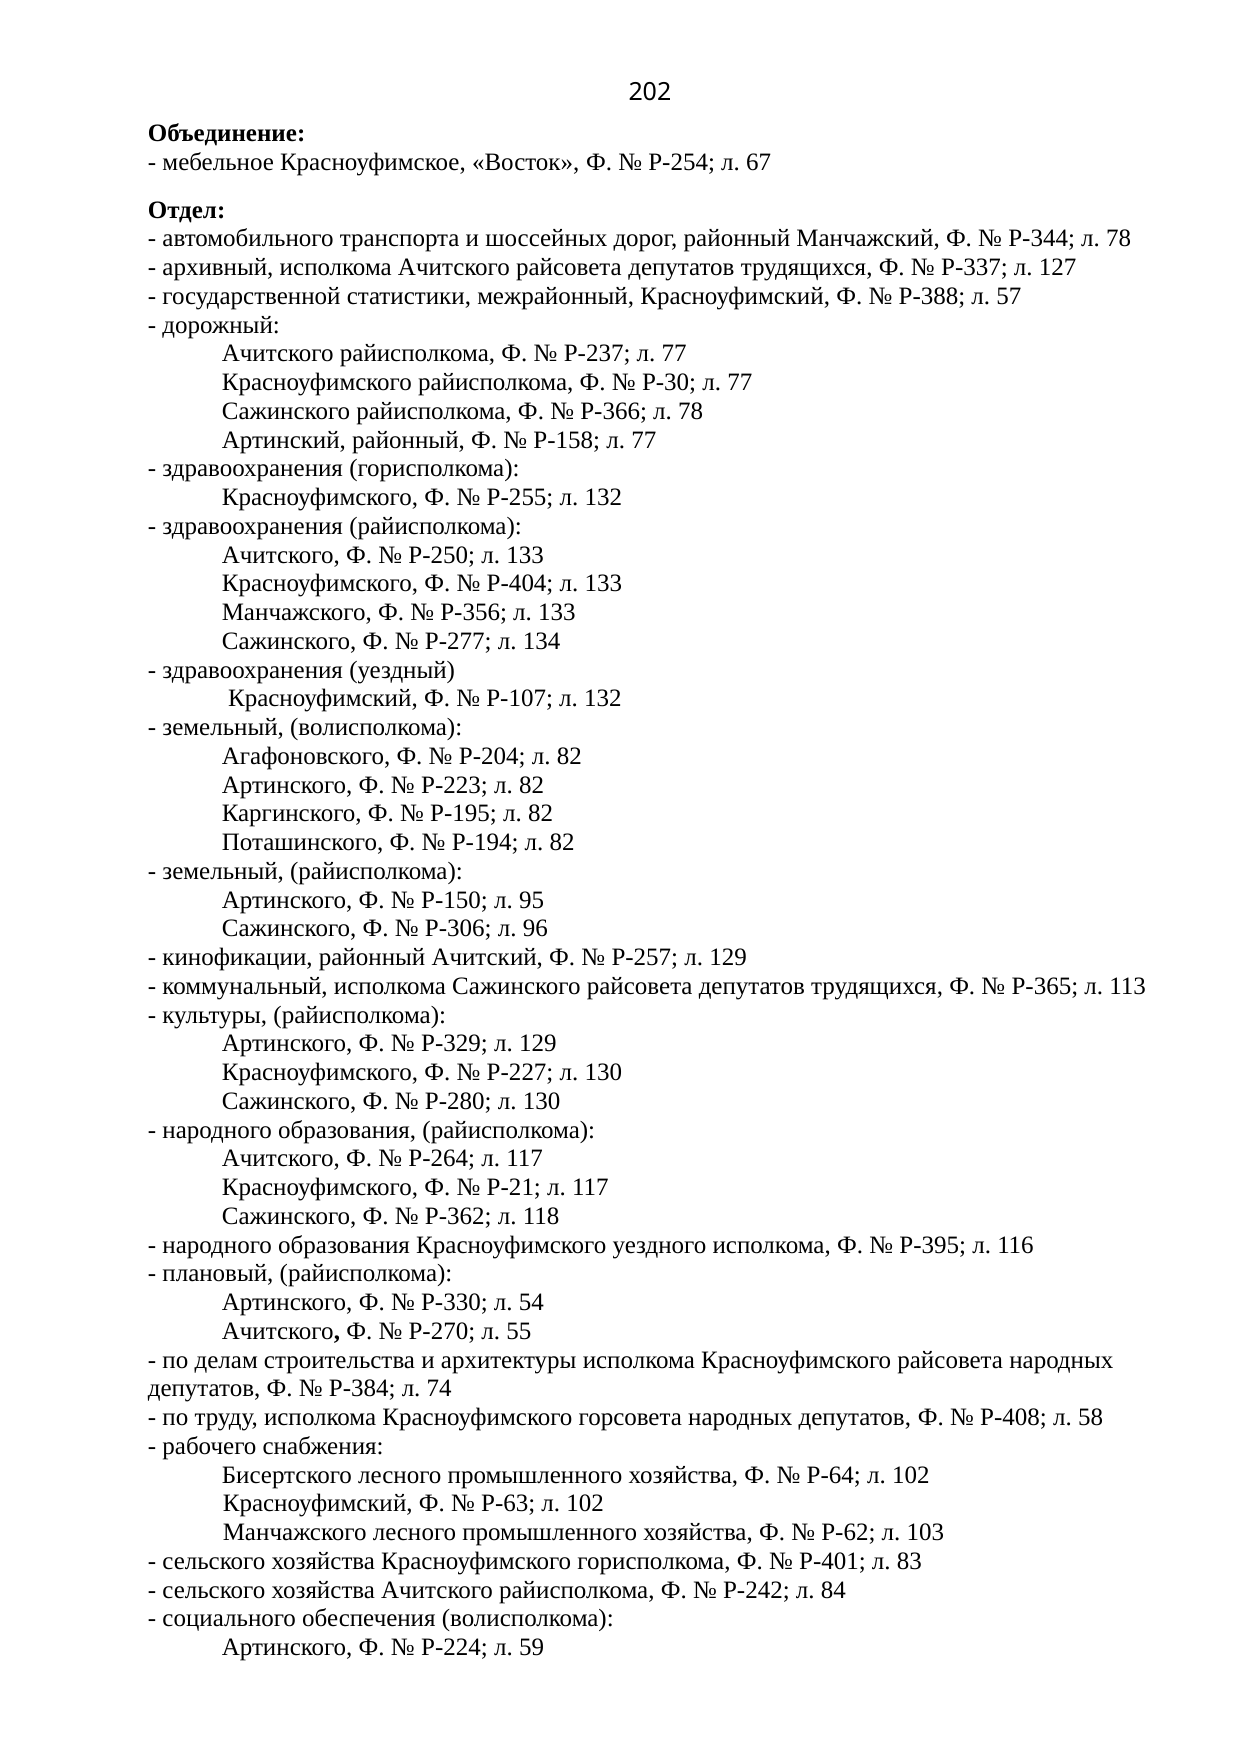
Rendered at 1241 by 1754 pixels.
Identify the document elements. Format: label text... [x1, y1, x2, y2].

text - здравоохранения (райисполкома): [148, 511, 1181, 540]
text Агафоновского, Ф. № Р-204; л. 82 [148, 741, 1181, 770]
text Красноуфимский, Ф. № Р-107; л. 132 [148, 683, 1181, 712]
text - народного образования, (райисполкома): [148, 1115, 1181, 1143]
text Красноуфимского, Ф. № Р-255; л. 132 [148, 482, 1181, 511]
text - по труду, исполкома Красноуфимского горсовета народных депутатов, Ф. № Р-408; л. 58 [148, 1402, 1181, 1431]
text Красноуфимского, Ф. № Р-227; л. 130 [148, 1057, 1181, 1086]
text - кинофикации, районный Ачитский, Ф. № Р-257; л. 129 [148, 942, 1181, 971]
text Ачитского, Ф. № Р-270; л. 55 [148, 1316, 1181, 1345]
text - по делам строительства и архитектуры исполкома Красноуфимского райсовета народных депутатов, Ф. № Р-384; л. 74 [148, 1345, 1181, 1402]
text - мебельное Красноуфимское, «Восток», Ф. № Р-254; л. 67 [148, 147, 1181, 176]
text - социального обеспечения (волисполкома): [148, 1603, 1181, 1632]
text Манчажского, Ф. № Р-356; л. 133 [148, 597, 1181, 626]
text Сажинского райисполкома, Ф. № Р-366; л. 78 [148, 396, 1181, 425]
text - плановый, (райисполкома): [148, 1258, 1181, 1287]
text Артинский, районный, Ф. № Р-158; л. 77 [148, 425, 1181, 453]
text - сельского хозяйства Ачитского райисполкома, Ф. № Р-242; л. 84 [148, 1575, 1181, 1603]
text Отдел: [148, 195, 1181, 223]
text - автомобильного транспорта и шоссейных дорог, районный Манчажский, Ф. № Р-344; л. 78 [148, 223, 1181, 252]
text - сельского хозяйства Красноуфимского горисполкома, Ф. № Р-401; л. 83 [148, 1546, 1181, 1575]
text Сажинского, Ф. № Р-362; л. 118 [148, 1201, 1181, 1230]
text - здравоохранения (горисполкома): [148, 453, 1181, 482]
text - земельный, (райисполкома): [148, 856, 1181, 885]
text - государственной статистики, межрайонный, Красноуфимский, Ф. № Р-388; л. 57 [148, 281, 1181, 310]
text - дорожный: [148, 310, 1181, 338]
text Сажинского, Ф. № Р-277; л. 134 [148, 626, 1181, 655]
text Сажинского, Ф. № Р-306; л. 96 [148, 913, 1181, 942]
text Объединение: [148, 118, 1181, 147]
text Ачитского, Ф. № Р-264; л. 117 [148, 1143, 1181, 1172]
text - рабочего снабжения: [148, 1431, 1181, 1460]
text Красноуфимского, Ф. № Р-21; л. 117 [148, 1172, 1181, 1201]
text Манчажского лесного промышленного хозяйства, Ф. № Р-62; л. 103 [148, 1517, 1181, 1546]
text Бисертского лесного промышленного хозяйства, Ф. № Р-64; л. 102 [148, 1460, 1181, 1488]
text Артинского, Ф. № Р-329; л. 129 [148, 1028, 1181, 1057]
text Ачитского, Ф. № Р-250; л. 133 [148, 540, 1181, 568]
text Красноуфимского райисполкома, Ф. № Р-30; л. 77 [148, 367, 1181, 396]
text Артинского, Ф. № Р-223; л. 82 [148, 770, 1181, 798]
text Красноуфимского, Ф. № Р-404; л. 133 [148, 568, 1181, 597]
text - архивный, исполкома Ачитского райсовета депутатов трудящихся, Ф. № Р-337; л. 127 [148, 252, 1181, 281]
text - народного образования Красноуфимского уездного исполкома, Ф. № Р-395; л. 116 [148, 1230, 1181, 1258]
text Красноуфимский, Ф. № Р-63; л. 102 [148, 1488, 1181, 1517]
text - коммунальный, исполкома Сажинского райсовета депутатов трудящихся, Ф. № Р-365; л. 113 [148, 971, 1181, 1000]
text - земельный, (волисполкома): [148, 712, 1181, 741]
text Артинского, Ф. № Р-224; л. 59 [148, 1632, 1181, 1661]
text Сажинского, Ф. № Р-280; л. 130 [148, 1086, 1181, 1115]
text Каргинского, Ф. № Р-195; л. 82 [148, 798, 1181, 827]
text Артинского, Ф. № Р-330; л. 54 [148, 1287, 1181, 1316]
text - здравоохранения (уездный) [148, 655, 1181, 683]
text - культуры, (райисполкома): [148, 1000, 1181, 1028]
text Артинского, Ф. № Р-150; л. 95 [148, 885, 1181, 913]
text Поташинского, Ф. № Р-194; л. 82 [148, 827, 1181, 856]
text Ачитского райисполкома, Ф. № Р-237; л. 77 [148, 338, 1181, 367]
